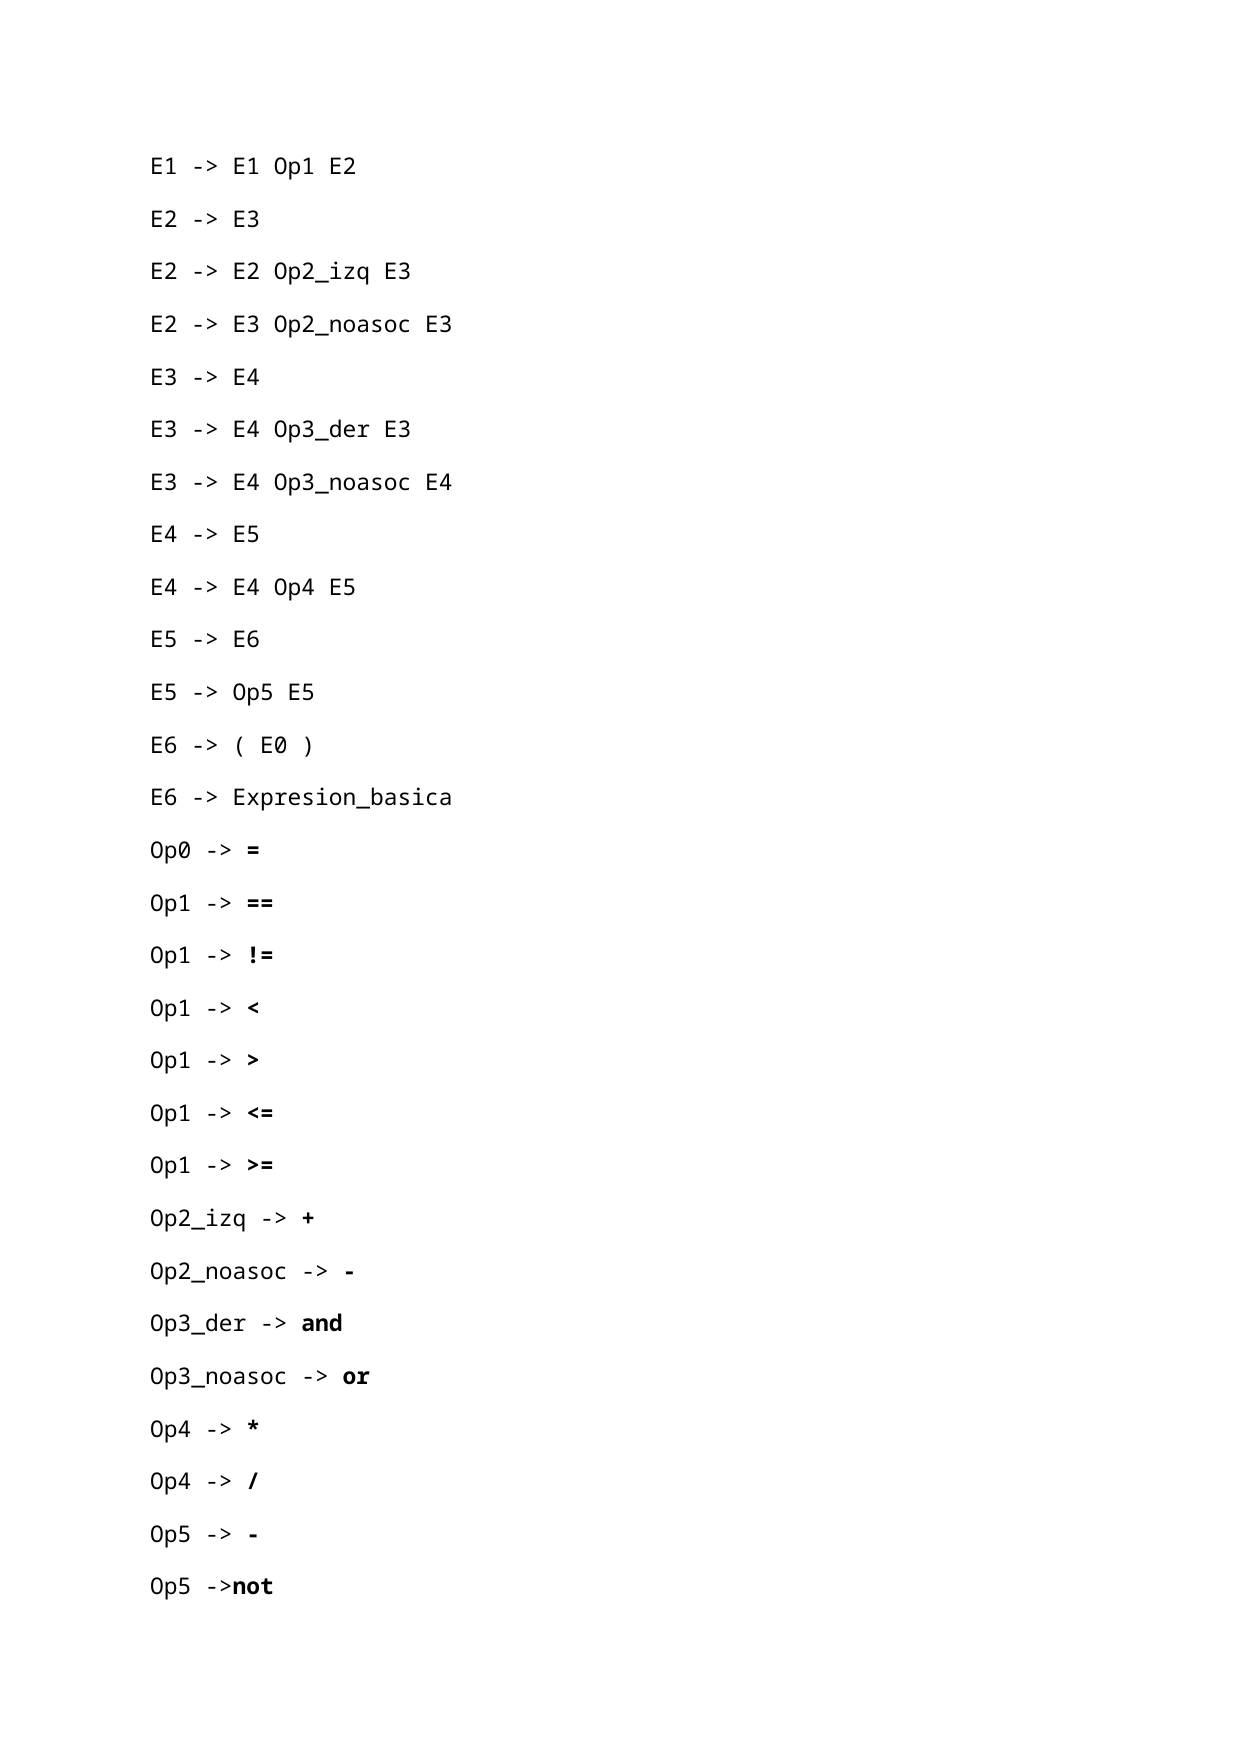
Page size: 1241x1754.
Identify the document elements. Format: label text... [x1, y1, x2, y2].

text E3 -> E4 Op3_der E3 [150, 413, 1090, 444]
text Op1 -> < [150, 992, 1090, 1023]
text Op3_noasoc -> or [150, 1360, 1090, 1391]
text Op0 -> = [150, 834, 1090, 865]
text E1 -> E1 Op1 E2 [150, 150, 1090, 181]
text E6 -> ( E0 ) [150, 729, 1090, 760]
text E4 -> E5 [150, 518, 1090, 549]
text E5 -> Op5 E5 [150, 676, 1090, 707]
text Op1 -> >= [150, 1149, 1090, 1181]
text Op4 -> / [150, 1465, 1090, 1496]
text E2 -> E2 Op2_izq E3 [150, 255, 1090, 286]
text Op1 -> == [150, 886, 1090, 918]
text E6 -> Expresion_basica [150, 781, 1090, 812]
text Op1 -> <= [150, 1097, 1090, 1128]
text Op4 -> * [150, 1412, 1090, 1444]
text Op3_der -> and [150, 1307, 1090, 1338]
text E3 -> E4 [150, 360, 1090, 392]
text Op5 ->not [150, 1570, 1090, 1602]
text Op1 -> != [150, 939, 1090, 970]
text Op2_noasoc -> - [150, 1255, 1090, 1286]
text E2 -> E3 Op2_noasoc E3 [150, 308, 1090, 339]
text Op5 -> - [150, 1518, 1090, 1549]
text E4 -> E4 Op4 E5 [150, 571, 1090, 602]
text E2 -> E3 [150, 203, 1090, 234]
text Op2_izq -> + [150, 1202, 1090, 1233]
text E5 -> E6 [150, 623, 1090, 655]
text E3 -> E4 Op3_noasoc E4 [150, 466, 1090, 497]
text Op1 -> > [150, 1044, 1090, 1076]
